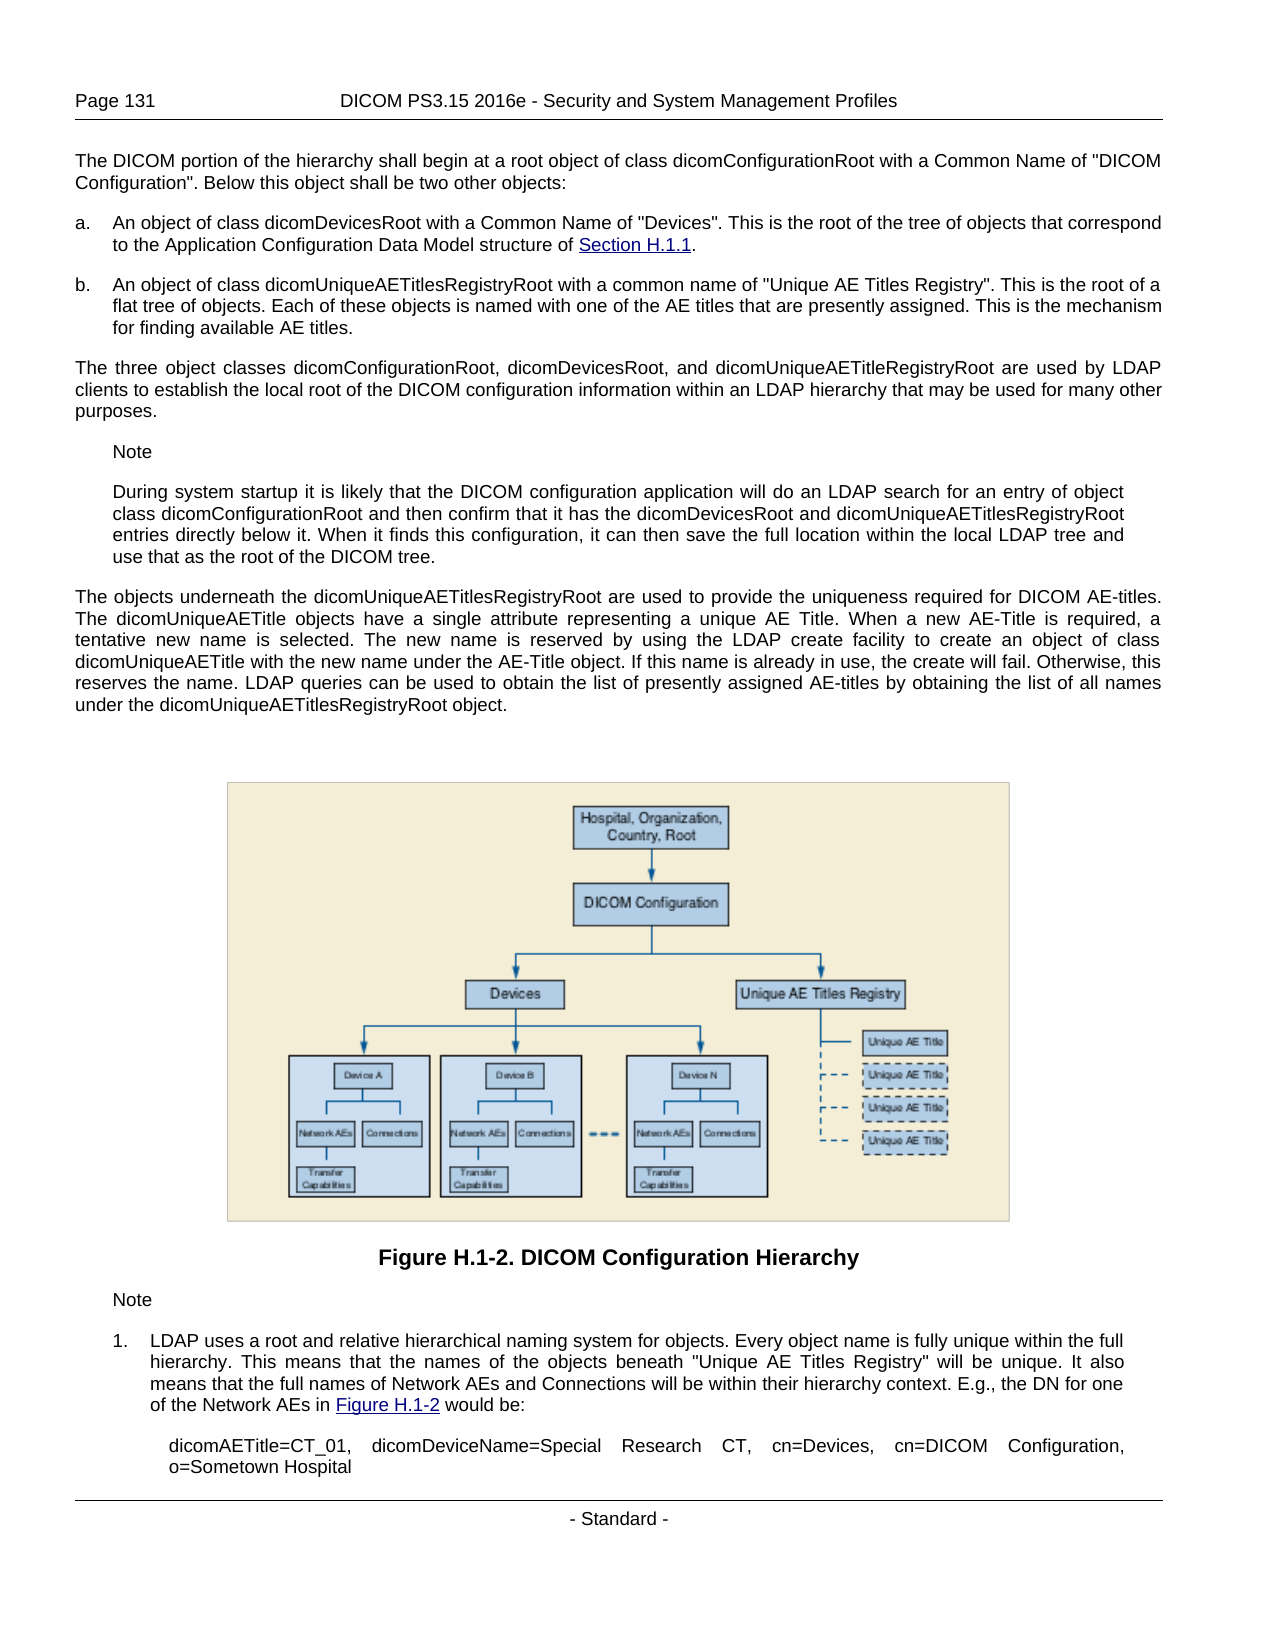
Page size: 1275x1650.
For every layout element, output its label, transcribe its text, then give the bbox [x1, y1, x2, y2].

text Note [112, 1289, 1125, 1311]
list LDAP uses a root and relative hierarchical naming system for objects. Every object name is fully unique within the full hierarchy. This means that the names of the objects beneath "Unique AE Titles Registry" will be unique. It also means that the full names of Network AEs and Connections will be within their hierarchy context. E.g., the DN for one of the Network AEs in Figure H.1-2 would be: [112, 1329, 1125, 1416]
list An object of class dicomDevicesRoot with a Common Name of "Devices". This is the root of the tree of objects that correspond to the Application Configuration Data Model structure of Section H.1.1. [75, 212, 1162, 255]
text dicomAETitle=CT_01, dicomDeviceName=Special Research CT, cn=Devices, cn=DICOM Configuration, o=Sometown Hospital [169, 1434, 1125, 1478]
list An object of class dicomUniqueAETitlesRegistryRoot with a common name of "Unique AE Titles Registry". This is the root of a flat tree of objects. Each of these objects is named with one of the AE titles that are presently assigned. This is the mechanism for finding available AE titles. [75, 274, 1162, 338]
text Figure H.1-2. DICOM Configuration Hierarchy [75, 1245, 1162, 1271]
text The DICOM portion of the hierarchy shall begin at a root object of class dicomConfigurationRoot with a Common Name of "DICOM Configuration". Below this object shall be two other objects: [75, 150, 1162, 193]
text Note [112, 441, 1125, 462]
picture [226, 781, 1011, 1223]
text The three object classes dicomConfigurationRoot, dicomDevicesRoot, and dicomUniqueAETitleRegistryRoot are used by LDAP clients to establish the local root of the DICOM configuration information within an LDAP hierarchy that may be used for many other purposes. [75, 357, 1162, 422]
text During system startup it is likely that the DICOM configuration application will do an LDAP search for an entry of object class dicomConfigurationRoot and then confirm that it has the dicomDevicesRoot and dicomUniqueAETitlesRegistryRoot entries directly below it. When it finds this configuration, it can then save the full location within the local LDAP tree and use that as the root of the DICOM tree. [112, 481, 1125, 567]
text The objects underneath the dicomUniqueAETitlesRegistryRoot are used to provide the uniqueness required for DICOM AE-titles. The dicomUniqueAETitle objects have a single attribute representing a unique AE Title. When a new AE-Title is required, a tentative new name is selected. The new name is reserved by using the LDAP create facility to create an object of class dicomUniqueAETitle with the new name under the AE-Title object. If this name is already in use, the create will fail. Otherwise, this reserves the name. LDAP queries can be used to obtain the list of presently assigned AE-titles by obtaining the list of all names under the dicomUniqueAETitlesRegistryRoot object. [75, 586, 1162, 715]
